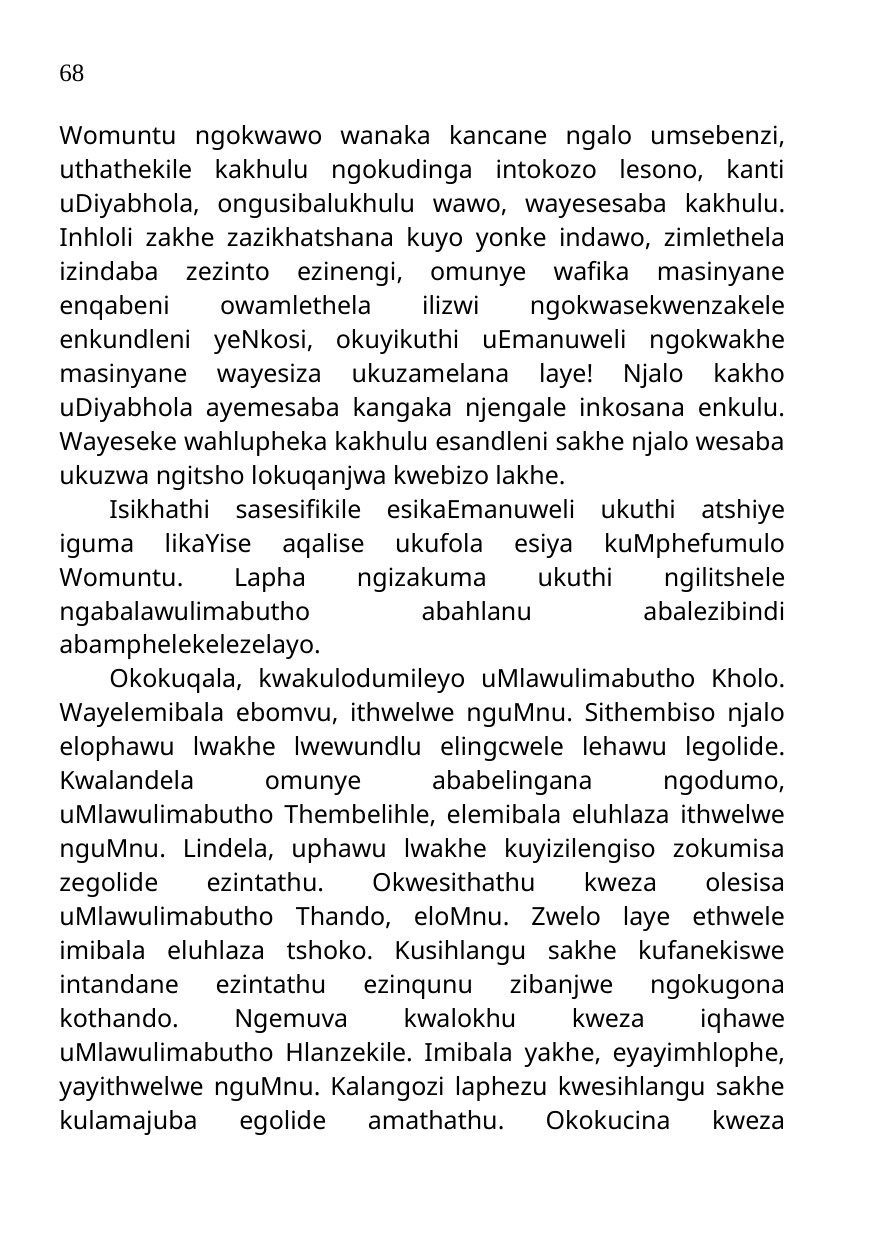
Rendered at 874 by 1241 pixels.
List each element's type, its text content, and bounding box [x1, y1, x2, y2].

text Isikhathi sasesifikile esikaEmanuweli ukuthi atshiye iguma likaYise aqalise ukufola esiya kuMphefumulo Womuntu. Lapha ngizakuma ukuthi ngilitshele ngabalawulimabutho abahlanu abalezibindi abamphelekelezelayo. [59, 492, 785, 661]
text Okokuqala, kwakulodumileyo uMlawulimabutho Kholo. Wayelemibala ebomvu, ithwelwe nguMnu. Sithembiso njalo elophawu lwakhe lwewundlu elingcwele lehawu legolide. Kwalandela omunye ababelingana ngodumo, uMlawulimabutho Thembelihle, elemibala eluhlaza ithwelwe nguMnu. Lindela, uphawu lwakhe kuyizilengiso zokumisa zegolide ezintathu. Okwesithathu kweza olesisa uMlawulimabutho Thando, eloMnu. Zwelo laye ethwele imibala eluhlaza tshoko. Kusihlangu sakhe kufanekiswe intandane ezintathu ezinqunu zibanjwe ngokugona kothando. Ngemuva kwalokhu kweza iqhawe uMlawulimabutho Hlanzekile. Imibala yakhe, eyayimhlophe, yayithwelwe nguMnu. Kalangozi laphezu kwesihlangu sakhe kulamajuba egolide amathathu. Okokucina kweza [59, 661, 785, 1137]
text Womuntu ngokwawo wanaka kancane ngalo umsebenzi, uthathekile kakhulu ngokudinga intokozo lesono, kanti uDiyabhola, ongusibalukhulu wawo, wayesesaba kakhulu. Inhloli zakhe zazikhatshana kuyo yonke indawo, zimlethela izindaba zezinto ezinengi, omunye wafika masinyane enqabeni owamlethela ilizwi ngokwasekwenzakele enkundleni yeNkosi, okuyikuthi uEmanuweli ngokwakhe masinyane wayesiza ukuzamelana laye! Njalo kakho uDiyabhola ayemesaba kangaka njengale inkosana enkulu. Wayeseke wahlupheka kakhulu esandleni sakhe njalo wesaba ukuzwa ngitsho lokuqanjwa kwebizo lakhe. [59, 118, 785, 492]
